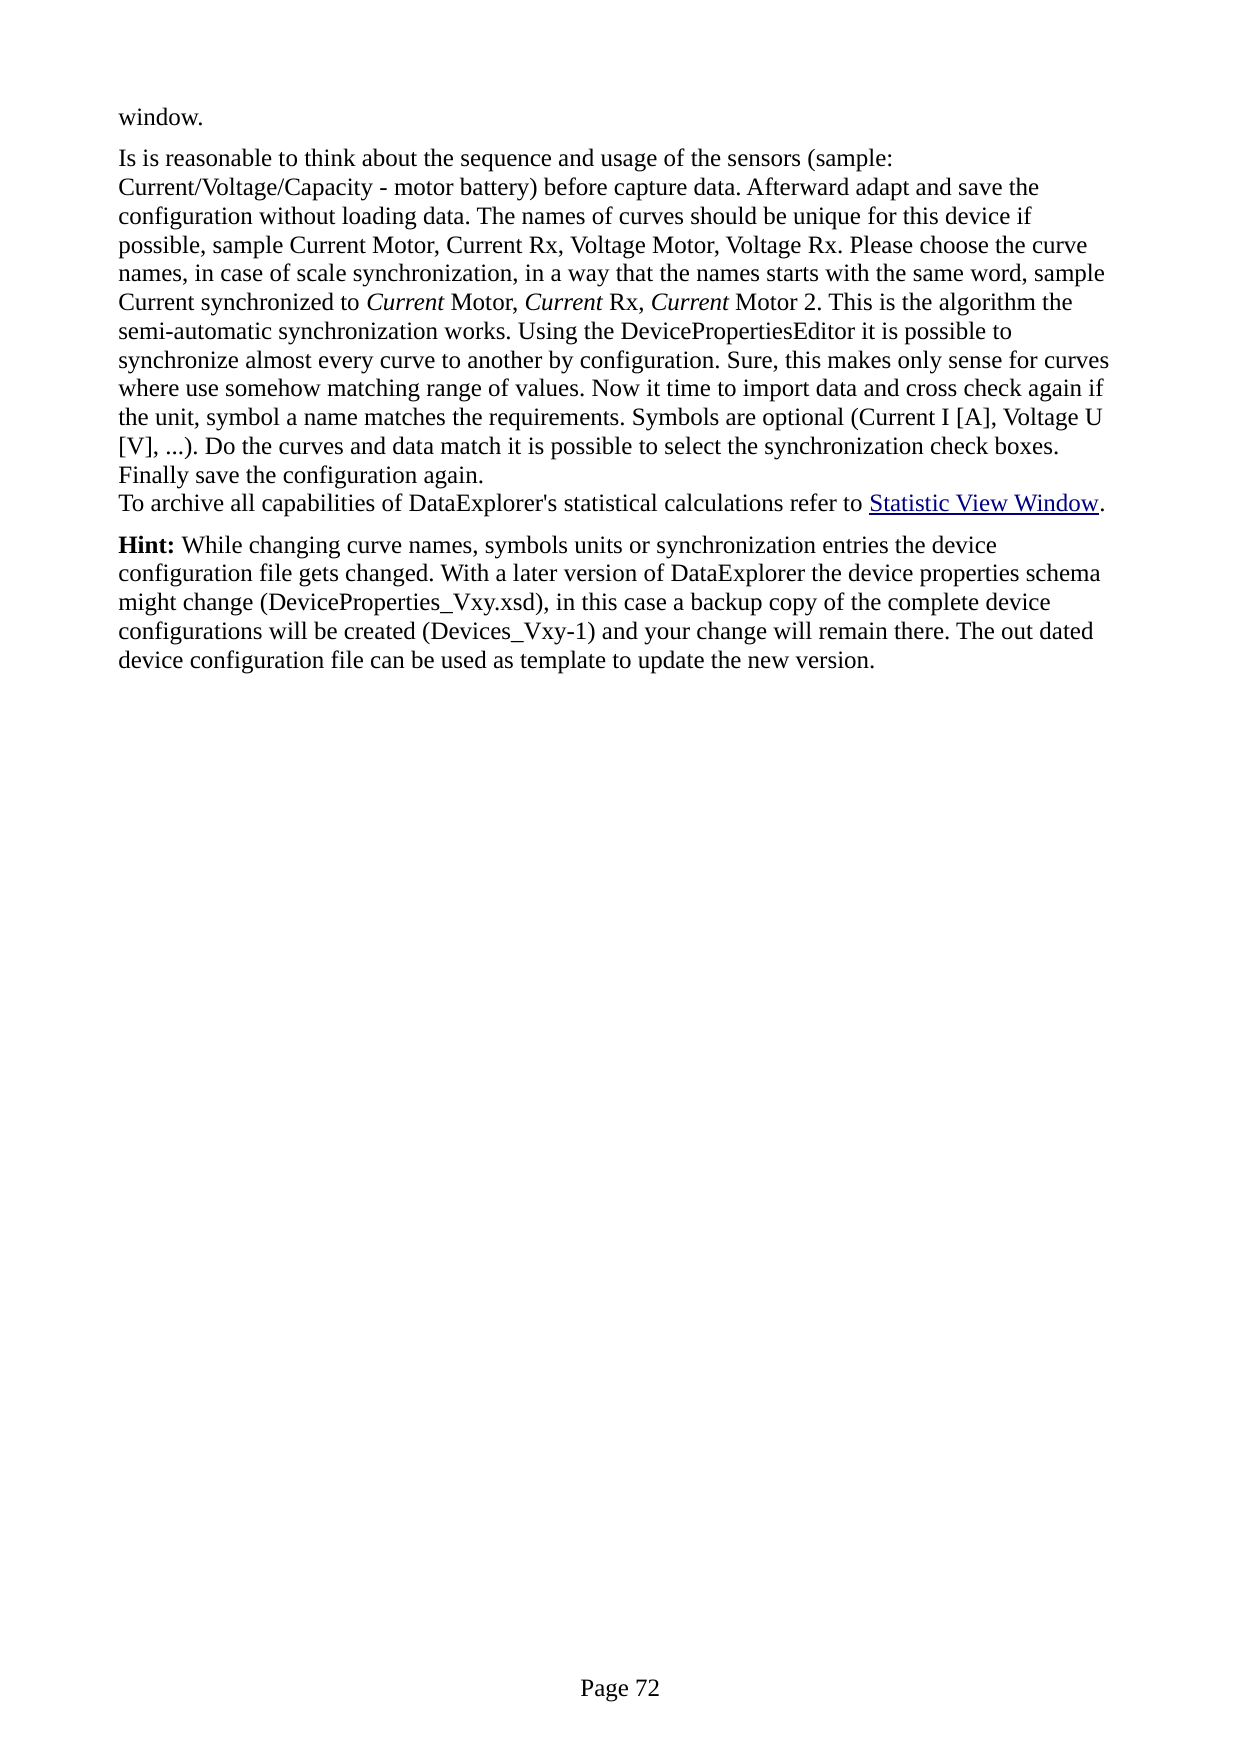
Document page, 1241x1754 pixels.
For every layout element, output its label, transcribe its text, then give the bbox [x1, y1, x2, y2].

text Is is reasonable to think about the sequence and usage of the sensors (sample: Current/Voltage/Capacity - motor battery) before capture data. Afterward adapt and save the configuration without loading data. The names of curves should be unique for this device if possible, sample Current Motor, Current Rx, Voltage Motor, Voltage Rx. Please choose the curve names, in case of scale synchronization, in a way that the names starts with the same word, sample Current synchronized to Current Motor, Current Rx, Current Motor 2. This is the algorithm the semi-automatic synchronization works. Using the DevicePropertiesEditor it is possible to synchronize almost every curve to another by configuration. Sure, this makes only sense for curves where use somehow matching range of values. Now it time to import data and cross check again if the unit, symbol a name matches the requirements. Symbols are optional (Current I [A], Voltage U [V], ...). Do the curves and data match it is possible to select the synchronization check boxes. Finally save the configuration again. To archive all capabilities of DataExplorer's statistical calculations refer to Statistic View Window. [118, 143, 1122, 517]
text window. [118, 102, 1122, 131]
text Hint: While changing curve names, symbols units or synchronization entries the device configuration file gets changed. With a later version of DataExplorer the device properties schema might change (DeviceProperties_Vxy.xsd), in this case a backup copy of the complete device configurations will be created (Devices_Vxy-1) and your change will remain there. The out dated device configuration file can be used as template to update the new version. [118, 530, 1122, 673]
